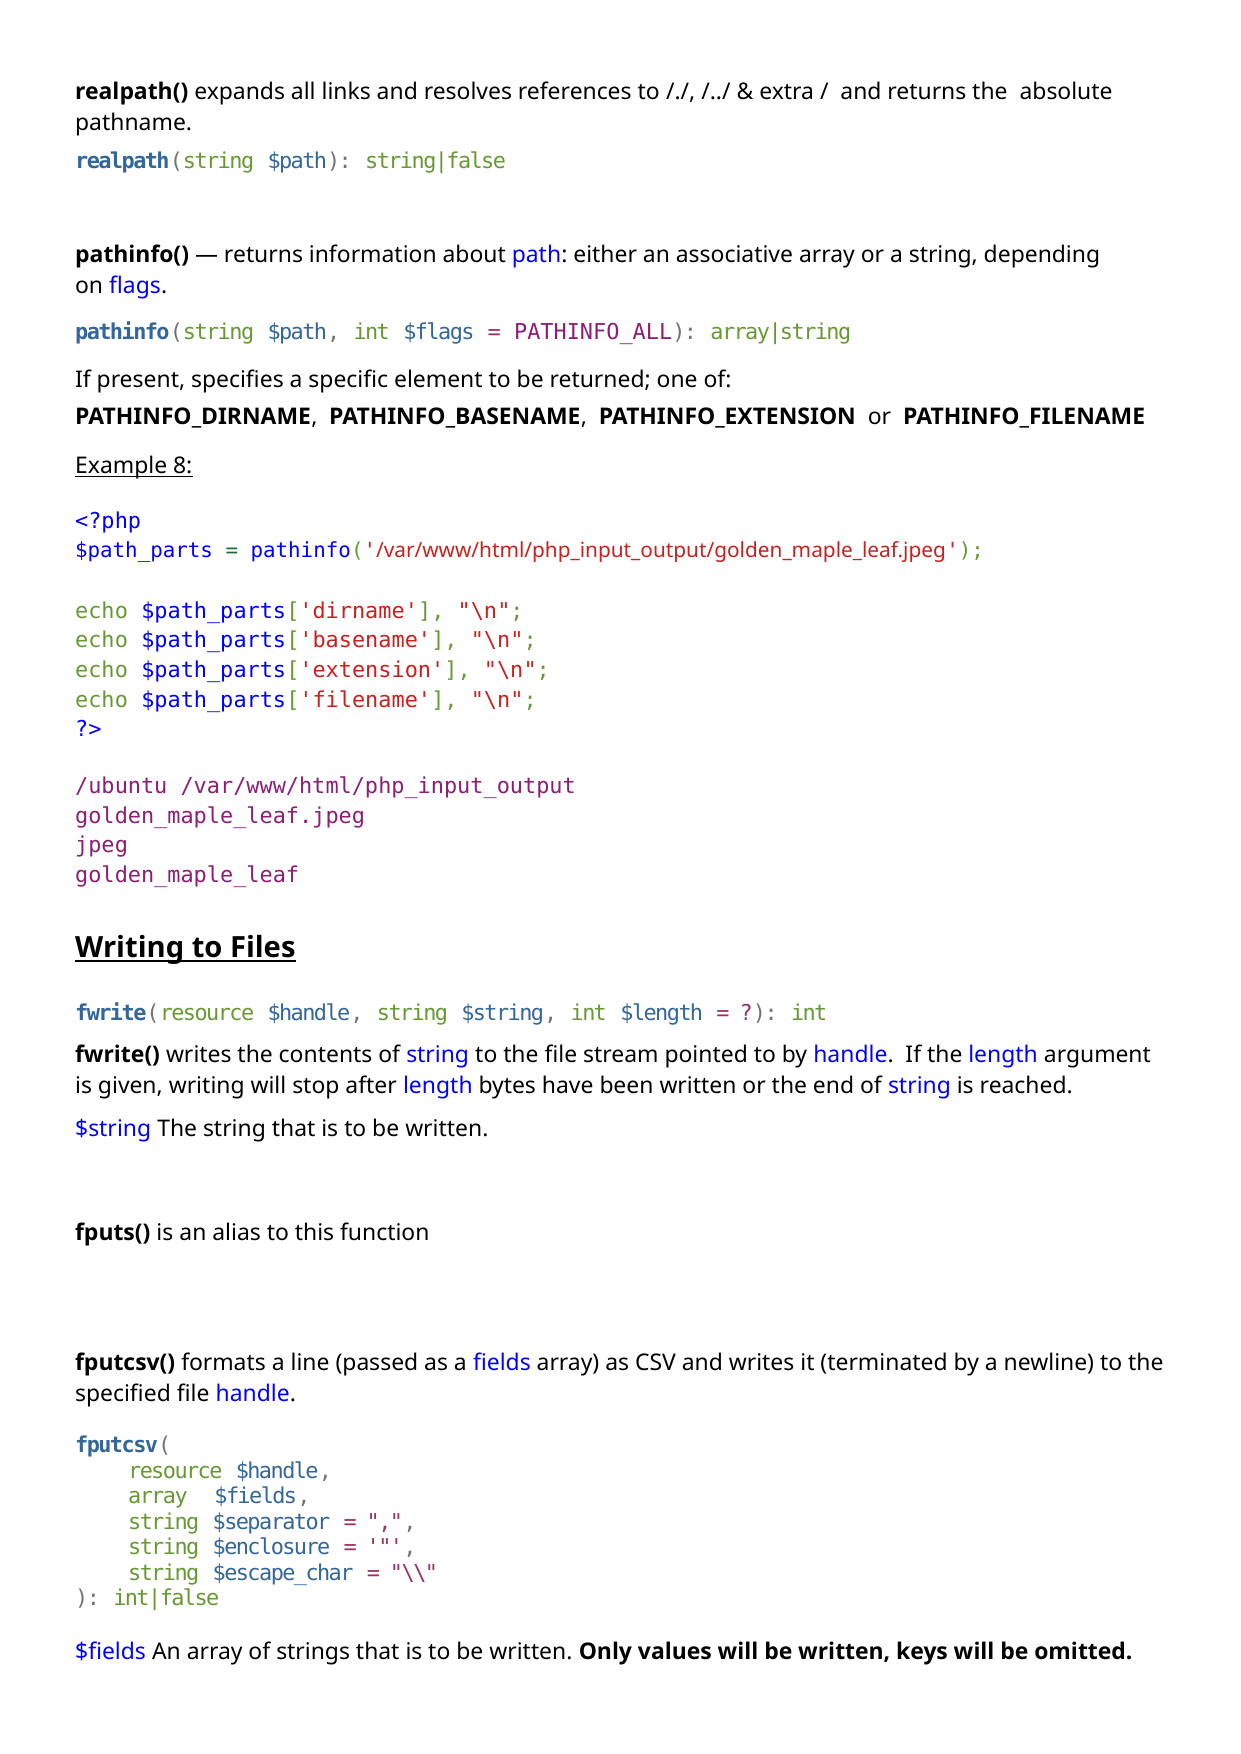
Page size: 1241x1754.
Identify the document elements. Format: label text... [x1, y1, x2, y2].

text fputs() is an alias to this function [75, 1216, 1166, 1248]
text pathinfo() — returns information about path: either an associative array or a string, depending on flags. [75, 237, 1166, 300]
text /ubuntu /var/www/html/php_input_output golden_maple_leaf.jpeg jpeg golden_maple_leaf [75, 769, 1166, 888]
text Example 8: [75, 449, 1166, 481]
subtitle $fields An array of strings that is to be written. Only values will be written, keys will be omitted. [75, 1635, 1166, 1666]
text fwrite() writes the contents of string to the file stream pointed to by handle. If the length argument is given, writing will stop after length bytes have been written or the end of string is reached. [75, 1038, 1166, 1100]
text PATHINFO_DIRNAME, PATHINFO_BASENAME, PATHINFO_EXTENSION or PATHINFO_FILENAME [75, 400, 1166, 431]
subtitle $string The string that is to be written. [75, 1112, 1166, 1143]
text pathinfo(string $path, int $flags = PATHINFO_ALL): array|string [75, 315, 1166, 345]
text <?php $path_parts = pathinfo('/var/www/html/php_input_output/golden_maple_leaf.jpeg'); echo $path_parts['dirname'], "\n"; echo $path_parts['basename'], "\n"; echo $path_parts['extension'], "\n"; echo $path_parts['filename'], "\n"; ?> [75, 504, 1166, 742]
text realpath() expands all links and resolves references to /./, /../ & extra / and returns the absolute pathname. [75, 75, 1166, 137]
text If present, specifies a specific element to be returned; one of: [75, 363, 1166, 394]
text Writing to Files [75, 927, 1166, 966]
text fwrite(resource $handle, string $string, int $length = ?): int [75, 1000, 1166, 1026]
text fputcsv( resource $handle, array $fields, string $separator = ",", string $enclosure = '"', string $escape_char = "\\" ): int|false [75, 1432, 1166, 1611]
text realpath(string $path): string|false [75, 143, 1166, 173]
text fputcsv() formats a line (passed as a fields array) as CSV and writes it (terminated by a newline) to the specified file handle. [75, 1346, 1166, 1408]
